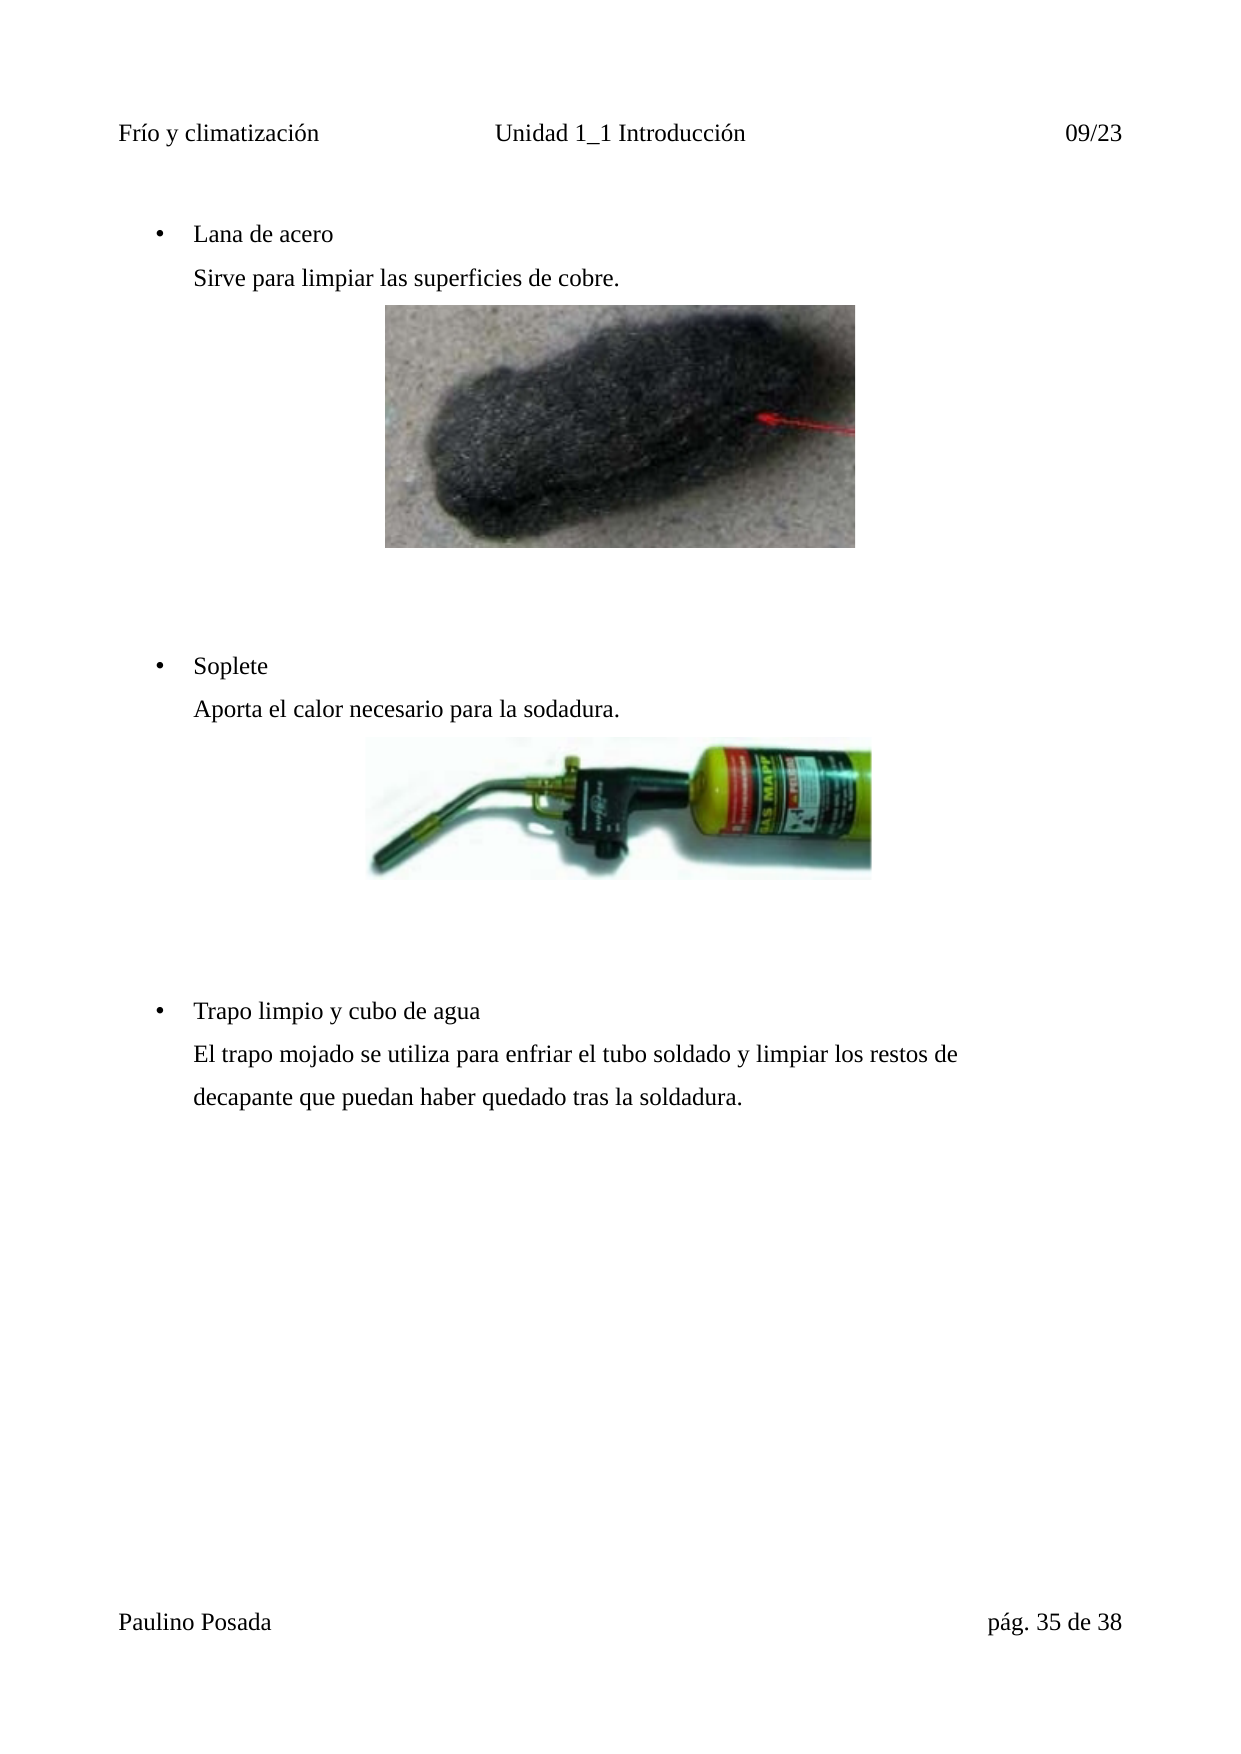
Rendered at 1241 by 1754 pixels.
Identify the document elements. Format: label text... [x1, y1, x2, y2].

list Lana de acero Sirve para limpiar las superficies de cobre. [156, 219, 1122, 291]
picture [385, 305, 856, 548]
list Trapo limpio y cubo de agua El trapo mojado se utiliza para enfriar el tubo soldado y limpiar los restos de decapante que puedan haber quedado tras la soldadura. [156, 996, 1122, 1111]
picture [365, 737, 875, 880]
list Soplete Aporta el calor necesario para la sodadura. [156, 651, 1122, 723]
